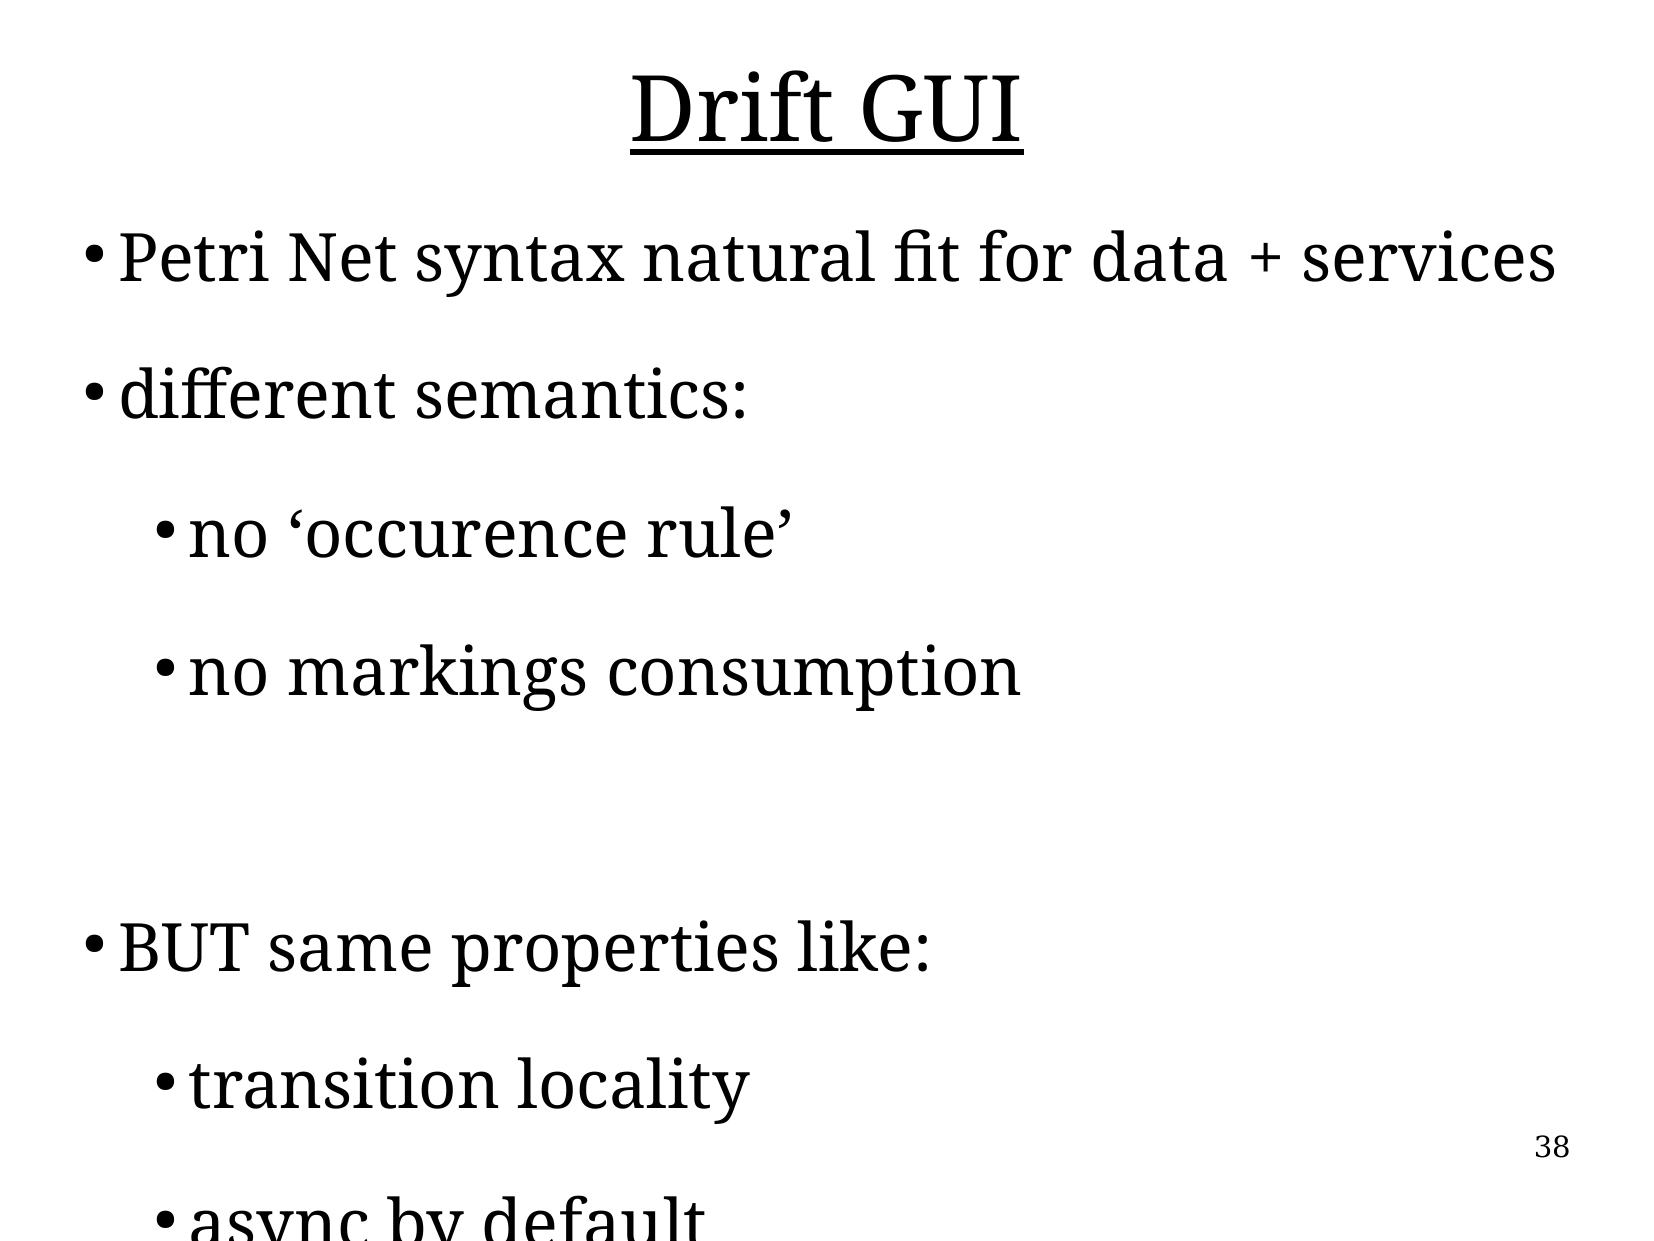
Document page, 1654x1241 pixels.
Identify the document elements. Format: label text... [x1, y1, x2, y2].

subtitle Petri Net syntax natural fit for data + services different semantics: no ‘occurence rule’ no markings consumption BUT same properties like: transition locality async by default [82, 209, 1571, 1241]
title Drift GUI [82, 2, 1571, 209]
